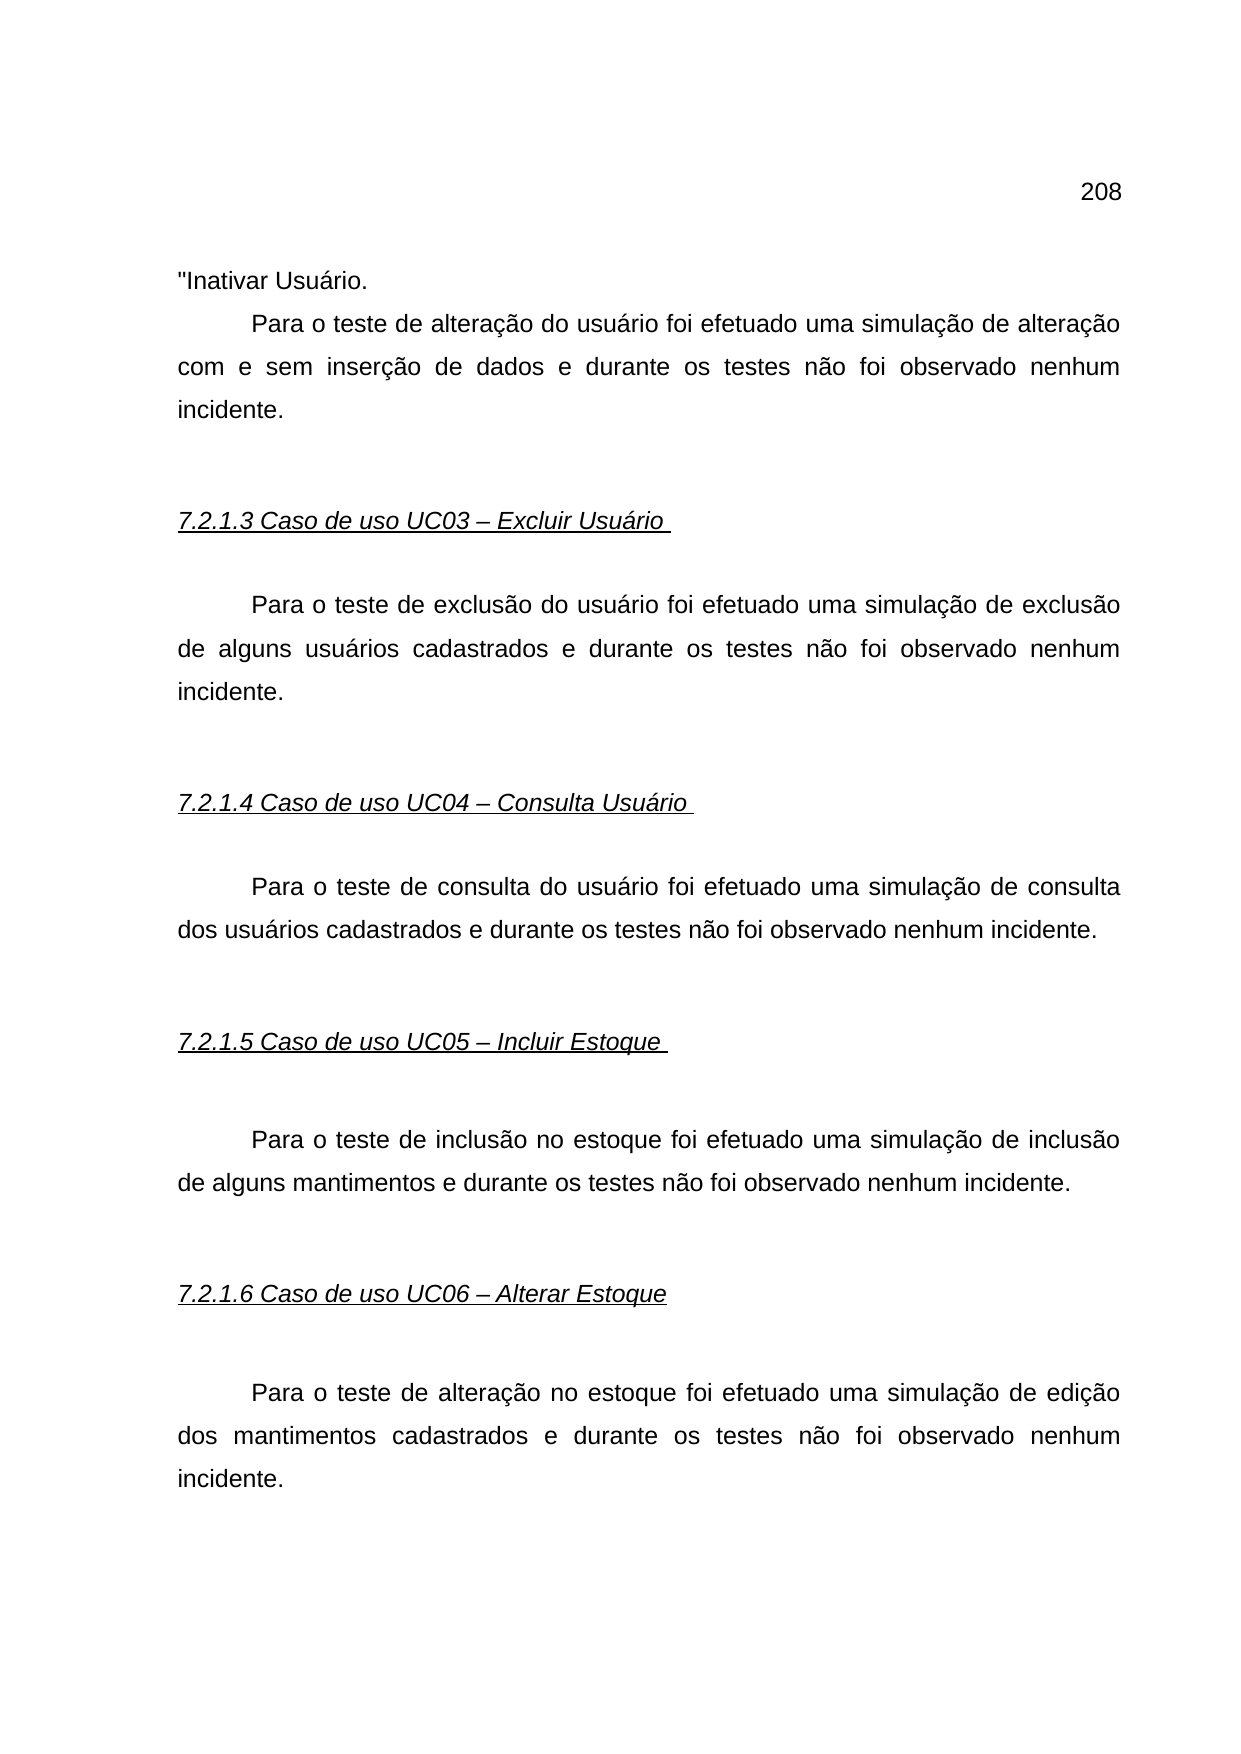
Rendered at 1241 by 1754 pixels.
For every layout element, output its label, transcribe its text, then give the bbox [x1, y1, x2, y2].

text Para o teste de alteração no estoque foi efetuado uma simulação de edição dos mantimentos cadastrados e durante os testes não foi observado nenhum incidente. [177, 1378, 1122, 1493]
subtitle 7.2.1.3 Caso de uso UC03 – Excluir Usuário [177, 506, 1122, 535]
subtitle 7.2.1.5 Caso de uso UC05 – Incluir Estoque [177, 1027, 1122, 1055]
text Para o teste de inclusão no estoque foi efetuado uma simulação de inclusão de alguns mantimentos e durante os testes não foi observado nenhum incidente. [177, 1125, 1122, 1197]
text Para o teste de consulta do usuário foi efetuado uma simulação de consulta dos usuários cadastrados e durante os testes não foi observado nenhum incidente. [177, 872, 1122, 944]
subtitle 7.2.1.4 Caso de uso UC04 – Consulta Usuário [177, 788, 1122, 817]
subtitle 7.2.1.6 Caso de uso UC06 – Alterar Estoque [177, 1279, 1122, 1308]
text Para o teste de alteração do usuário foi efetuado uma simulação de alteração com e sem inserção de dados e durante os testes não foi observado nenhum incidente. [177, 309, 1122, 424]
text "Inativar Usuário. [177, 266, 1122, 294]
text Para o teste de exclusão do usuário foi efetuado uma simulação de exclusão de alguns usuários cadastrados e durante os testes não foi observado nenhum incidente. [177, 591, 1122, 706]
